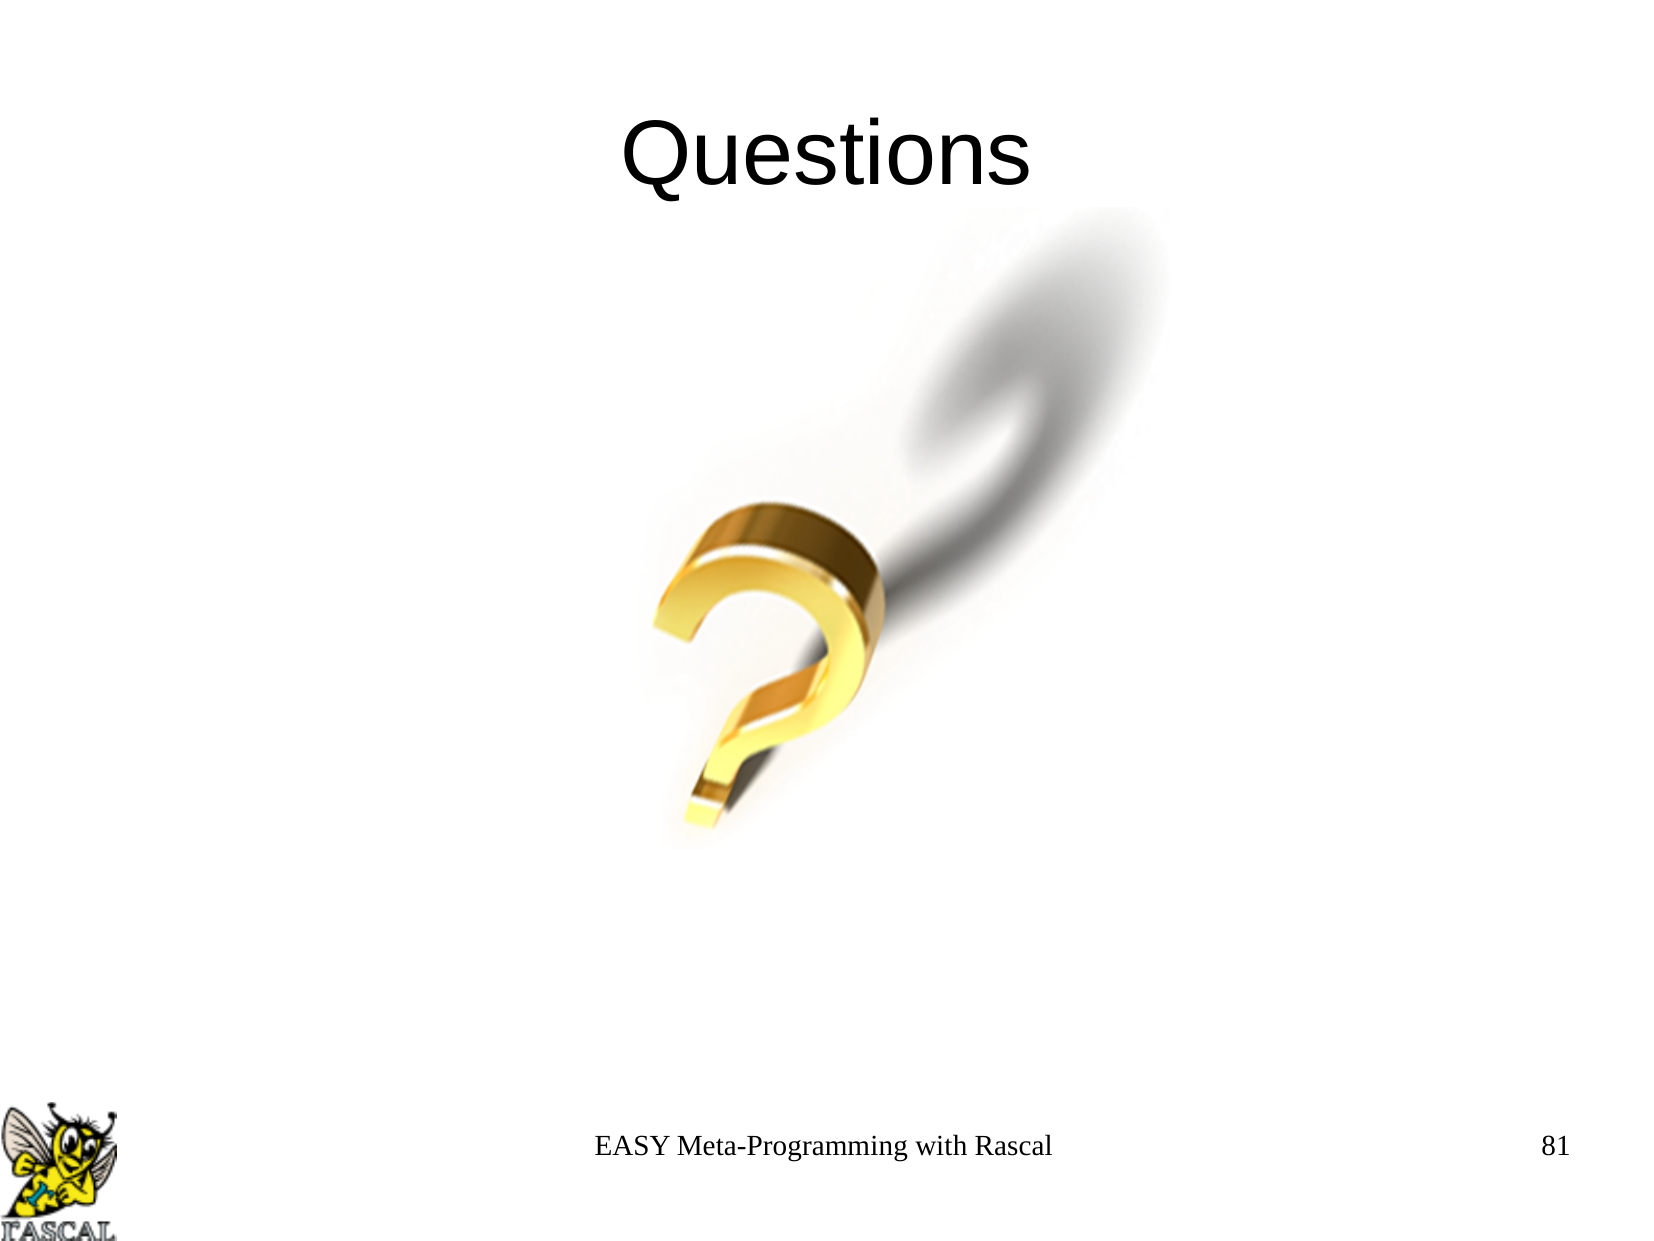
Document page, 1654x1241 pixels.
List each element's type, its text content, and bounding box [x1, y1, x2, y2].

picture [616, 207, 1171, 850]
title Questions [82, 49, 1571, 257]
picture [0, 1102, 117, 1241]
